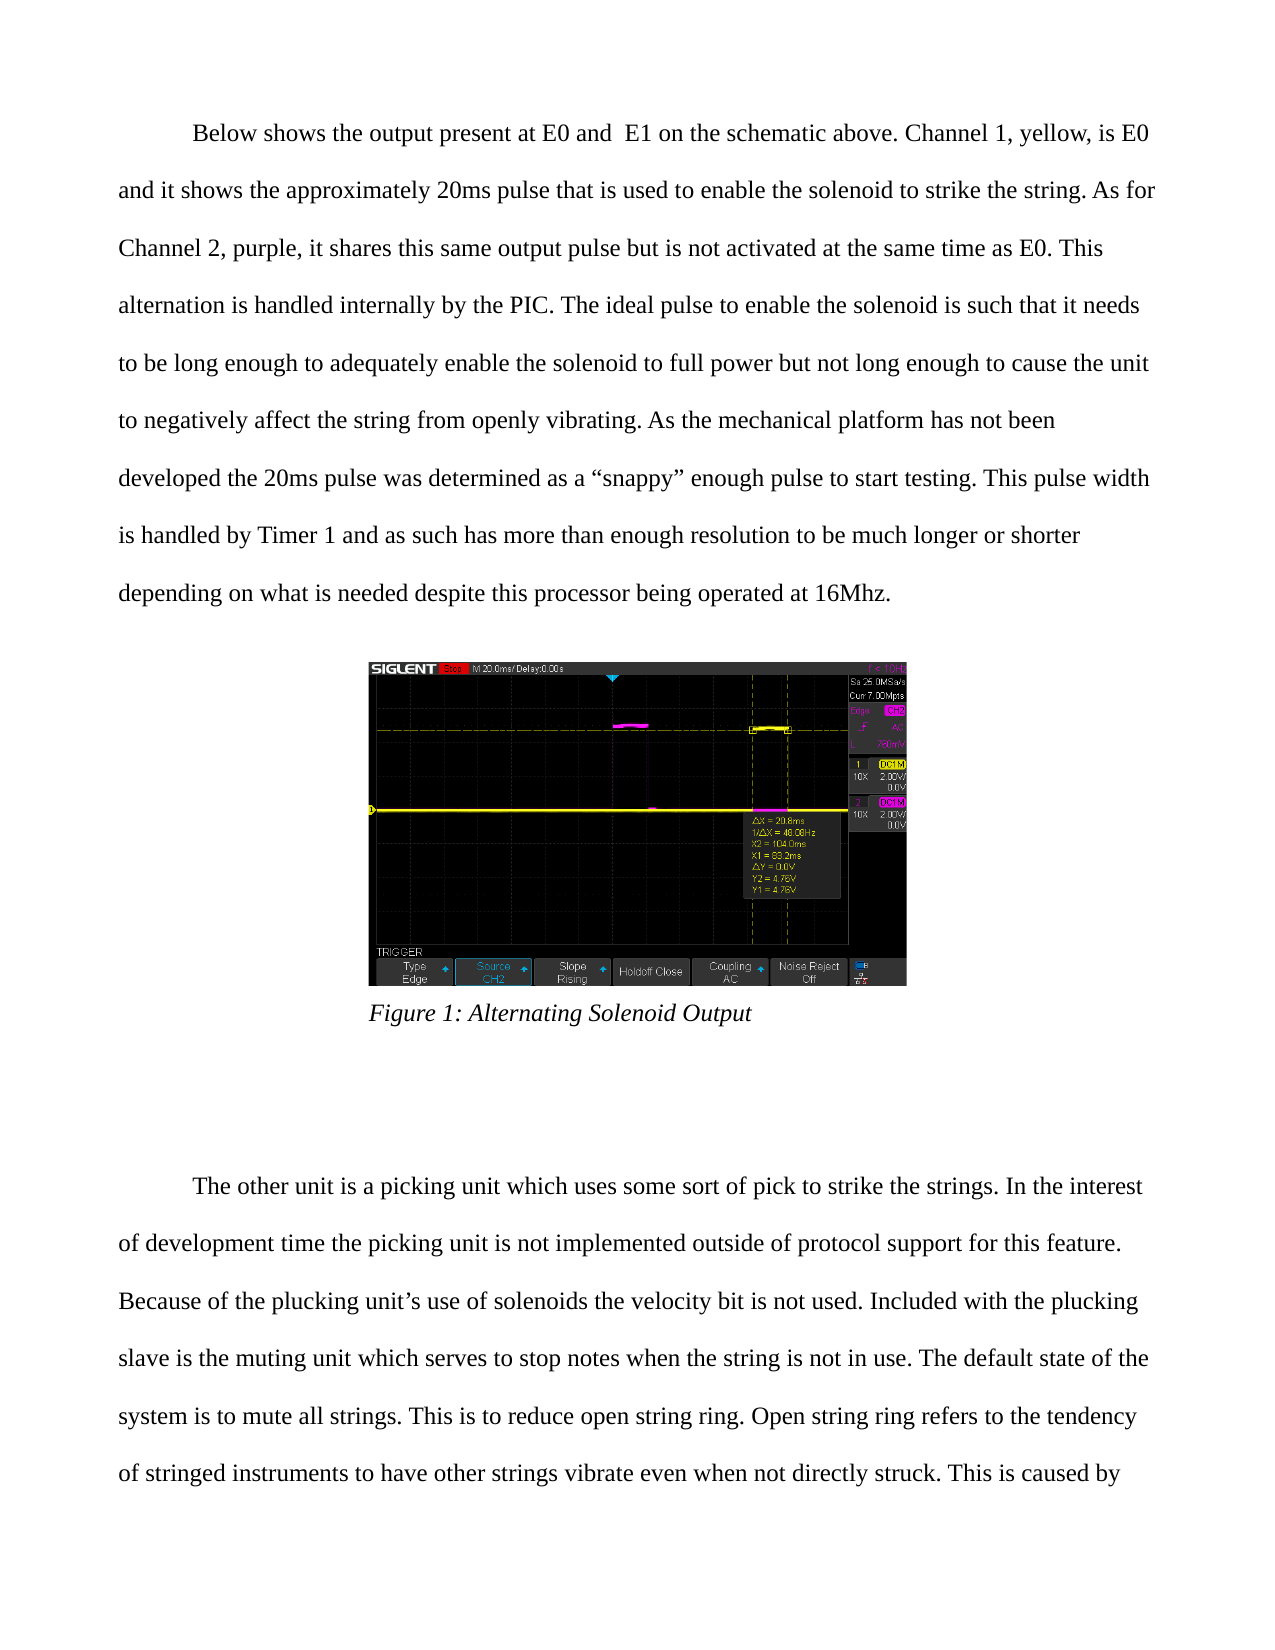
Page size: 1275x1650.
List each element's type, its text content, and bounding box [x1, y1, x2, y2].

text The other unit is a picking unit which uses some sort of pick to strike the strings. In the interest of development time the picking unit is not implemented outside of protocol support for this feature. Because of the plucking unit’s use of solenoids the velocity bit is not used. Included with the plucking slave is the muting unit which serves to stop notes when the string is not in use. The default state of the system is to mute all strings. This is to reduce open string ring. Open string ring refers to the tendency of stringed instruments to have other strings vibrate even when not directly struck. This is caused by [118, 1171, 1157, 1487]
picture [368, 662, 907, 986]
text Figure 1: Alternating Solenoid Output [368, 986, 907, 1027]
text Below shows the output present at E0 and E1 on the schematic above. Channel 1, yellow, is E0 and it shows the approximately 20ms pulse that is used to enable the solenoid to strike the string. As for Channel 2, purple, it shares this same output pulse but is not activated at the same time as E0. This alternation is handled internally by the PIC. The ideal pulse to enable the solenoid is such that it needs to be long enough to adequately enable the solenoid to full power but not long enough to cause the unit to negatively affect the string from openly vibrating. As the mechanical platform has not been developed the 20ms pulse was determined as a “snappy” enough pulse to start testing. This pulse width is handled by Timer 1 and as such has more than enough resolution to be much longer or shorter depending on what is needed despite this processor being operated at 16Mhz. [118, 118, 1157, 607]
